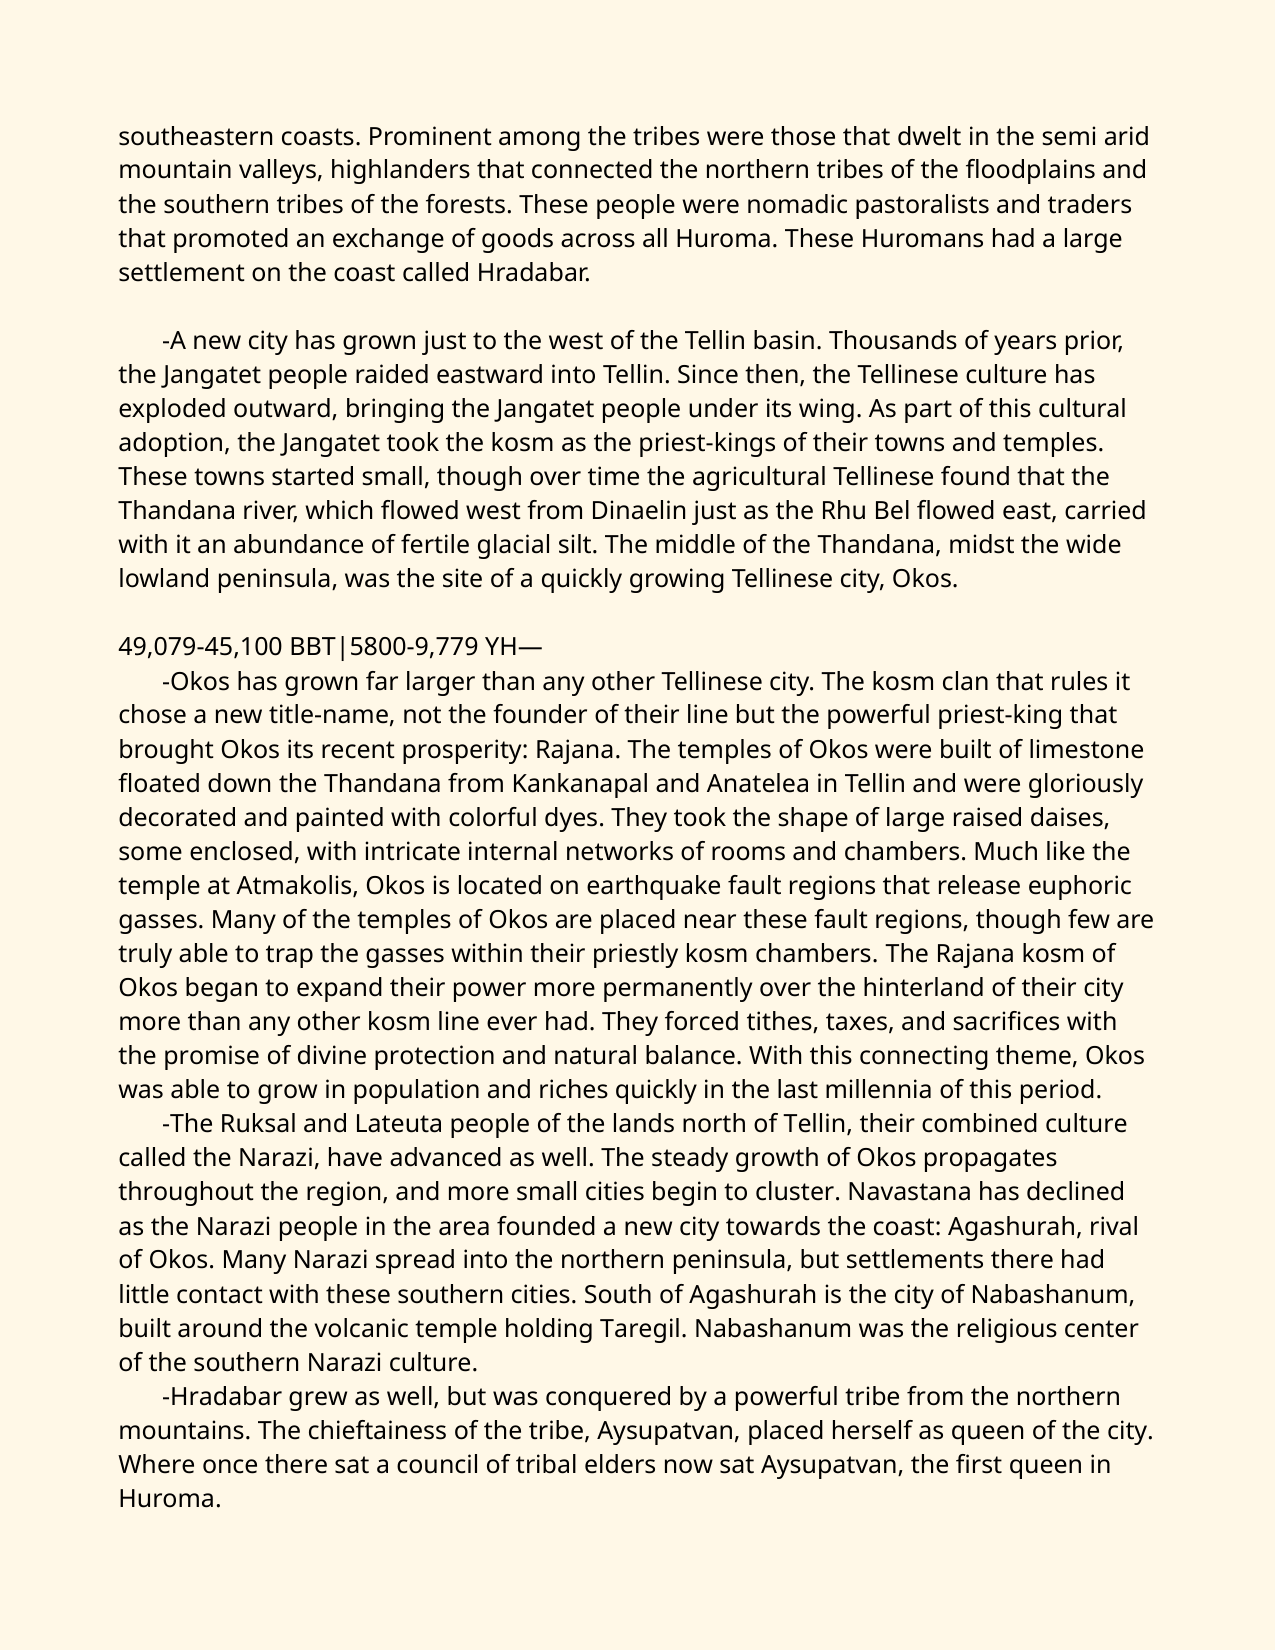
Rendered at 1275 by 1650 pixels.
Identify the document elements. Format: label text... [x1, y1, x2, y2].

text -The Ruksal and Lateuta people of the lands north of Tellin, their combined culture called the Narazi, have advanced as well. The steady growth of Okos propagates throughout the region, and more small cities begin to cluster. Navastana has declined as the Narazi people in the area founded a new city towards the coast: Agashurah, rival of Okos. Many Narazi spread into the northern peninsula, but settlements there had little contact with these southern cities. South of Agashurah is the city of Nabashanum, built around the volcanic temple holding Taregil. Nabashanum was the religious center of the southern Narazi culture. [118, 1106, 1157, 1378]
text 49,079-45,100 BBT|5800-9,779 YH— [118, 629, 1157, 663]
text southeastern coasts. Prominent among the tribes were those that dwelt in the semi arid mountain valleys, highlanders that connected the northern tribes of the floodplains and the southern tribes of the forests. These people were nomadic pastoralists and traders that promoted an exchange of goods across all Huroma. These Huromans had a large settlement on the coast called Hradabar. [118, 118, 1157, 288]
text -Okos has grown far larger than any other Tellinese city. The kosm clan that rules it chose a new title-name, not the founder of their line but the powerful priest-king that brought Okos its recent prosperity: Rajana. The temples of Okos were built of limestone floated down the Thandana from Kankanapal and Anatelea in Tellin and were gloriously decorated and painted with colorful dyes. They took the shape of large raised daises, some enclosed, with intricate internal networks of rooms and chambers. Much like the temple at Atmakolis, Okos is located on earthquake fault regions that release euphoric gasses. Many of the temples of Okos are placed near these fault regions, though few are truly able to trap the gasses within their priestly kosm chambers. The Rajana kosm of Okos began to expand their power more permanently over the hinterland of their city more than any other kosm line ever had. They forced tithes, taxes, and sacrifices with the promise of divine protection and natural balance. With this connecting theme, Okos was able to grow in population and riches quickly in the last millennia of this period. [118, 663, 1157, 1106]
text -Hradabar grew as well, but was conquered by a powerful tribe from the northern mountains. The chieftainess of the tribe, Aysupatvan, placed herself as queen of the city. Where once there sat a council of tribal elders now sat Aysupatvan, the first queen in Huroma. [118, 1378, 1157, 1515]
text -A new city has grown just to the west of the Tellin basin. Thousands of years prior, the Jangatet people raided eastward into Tellin. Since then, the Tellinese culture has exploded outward, bringing the Jangatet people under its wing. As part of this cultural adoption, the Jangatet took the kosm as the priest-kings of their towns and temples. These towns started small, though over time the agricultural Tellinese found that the Thandana river, which flowed west from Dinaelin just as the Rhu Bel flowed east, carried with it an abundance of fertile glacial silt. The middle of the Thandana, midst the wide lowland peninsula, was the site of a quickly growing Tellinese city, Okos. [118, 322, 1157, 595]
